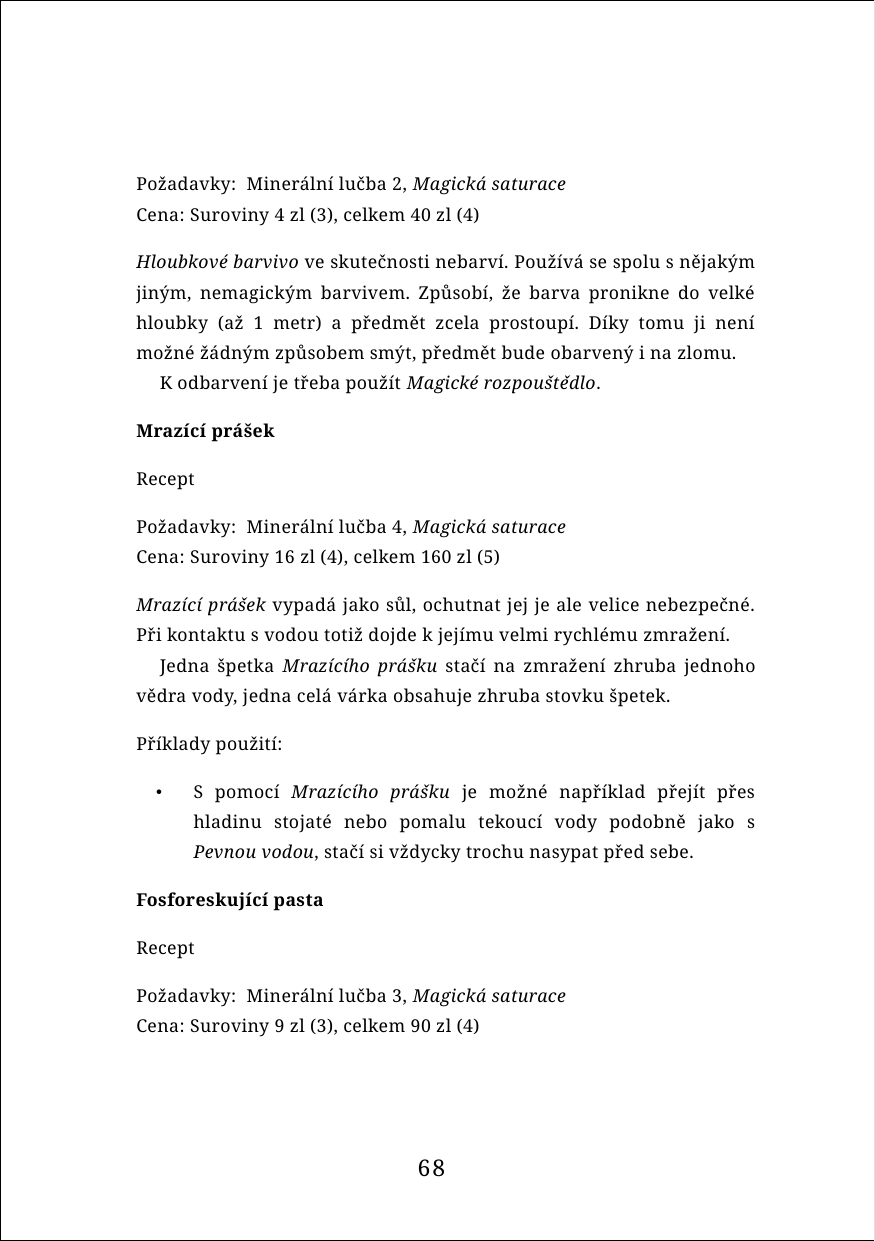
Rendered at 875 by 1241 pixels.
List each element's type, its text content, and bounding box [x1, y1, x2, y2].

text Recept [136, 935, 756, 959]
text Mrazící prášek vypadá jako sůl, ochutnat jej je ale velice nebezpečné. Při kontaktu s vodou totiž dojde k jejímu velmi rychlému zmražení. Jedna špetka Mrazícího prášku stačí na zmražení zhruba jednoho vědra vody, jedna celá várka obsahuje zhruba stovku špetek. [136, 593, 756, 707]
text Fosforeskující pasta [136, 887, 756, 912]
text Mrazící prášek [136, 419, 756, 443]
text Příklady použití: [136, 731, 756, 755]
text Požadavky: Minerální lučba 4, Magická saturace Cena: Suroviny 16 zl (4), celkem 160 zl (5) [136, 514, 756, 569]
text Požadavky: Minerální lučba 3, Magická saturace Cena: Suroviny 9 zl (3), celkem 90 zl (4) [136, 983, 756, 1038]
text Hloubkové barvivo ve skutečnosti nebarví. Používá se spolu s nějakým jiným, nemagickým barvivem. Způsobí, že barva pronikne do velké hloubky (až 1 metr) a předmět zcela prostoupí. Díky tomu ji není možné žádným způsobem smýt, předmět bude obarvený i na zlomu. K odbarvení je třeba použít Magické rozpouštědlo. [136, 250, 756, 395]
text Požadavky: Minerální lučba 2, Magická saturace Cena: Suroviny 4 zl (3), celkem 40 zl (4) [136, 172, 756, 226]
list S pomocí Mrazícího prášku je možné například přejít přes hladinu stojaté nebo pomalu tekoucí vody podobně jako s Pevnou vodou, stačí si vždycky trochu nasypat před sebe. [156, 779, 756, 864]
text Recept [136, 467, 756, 491]
